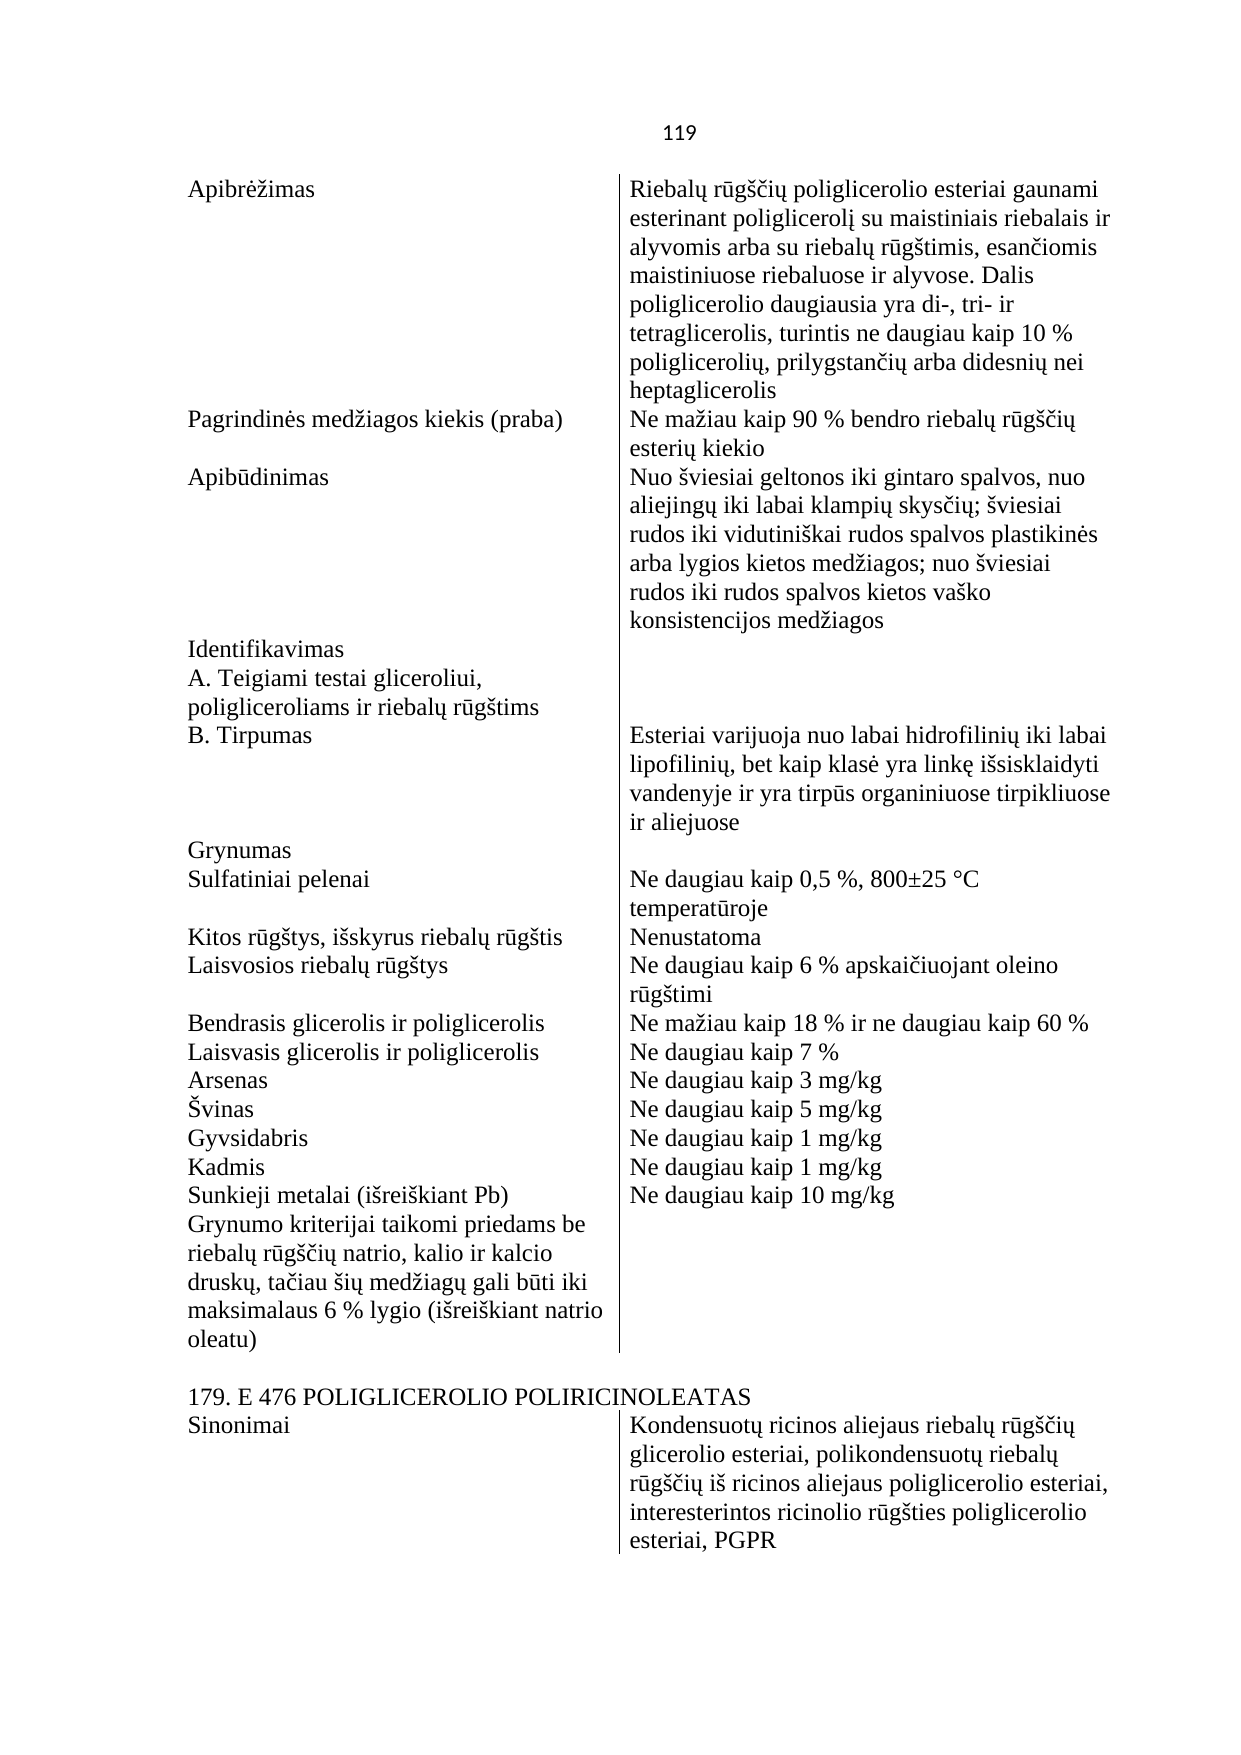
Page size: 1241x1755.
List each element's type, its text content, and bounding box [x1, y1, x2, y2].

table_cell Ne daugiau kaip 7 % [620, 1037, 1122, 1065]
table_cell B. Tirpumas [177, 720, 619, 835]
table_cell Riebalų rūgščių poliglicerolio esteriai gaunami esterinant poliglicerolį su maistiniais riebalais ir alyvomis arba su riebalų rūgštimis, esančiomis maistiniuose riebaluose ir alyvose. Dalis poliglicerolio daugiausia yra di-, tri- ir tetraglicerolis, turintis ne daugiau kaip 10 % poliglicerolių, prilygstančių arba didesnių nei heptaglicerolis [620, 174, 1122, 404]
table_cell Arsenas [177, 1065, 619, 1094]
table_cell Identifikavimas [177, 634, 619, 663]
table_cell Apibūdinimas [177, 462, 619, 634]
table_cell Nuo šviesiai geltonos iki gintaro spalvos, nuo aliejingų iki labai klampių skysčių; šviesiai rudos iki vidutiniškai rudos spalvos plastikinės arba lygios kietos medžiagos; nuo šviesiai rudos iki rudos spalvos kietos vaško konsistencijos medžiagos [620, 462, 1122, 634]
table_cell [620, 634, 1122, 663]
table_cell Ne daugiau kaip 10 mg/kg [620, 1180, 1122, 1209]
table_cell Pagrindinės medžiagos kiekis (praba) [177, 404, 619, 462]
table_cell Ne daugiau kaip 1 mg/kg [620, 1152, 1122, 1180]
table_cell Grynumas [177, 835, 619, 864]
table_cell Švinas [177, 1094, 619, 1123]
table_cell Sulfatiniai pelenai [177, 864, 619, 922]
table_cell [620, 1209, 1122, 1353]
table_cell Grynumo kriterijai taikomi priedams be riebalų rūgščių natrio, kalio ir kalcio druskų, tačiau šių medžiagų gali būti iki maksimalaus 6 % lygio (išreiškiant natrio oleatu) [177, 1209, 619, 1353]
table_cell Esteriai varijuoja nuo labai hidrofilinių iki labai lipofilinių, bet kaip klasė yra linkę išsisklaidyti vandenyje ir yra tirpūs organiniuose tirpikliuose ir aliejuose [620, 720, 1122, 835]
table_cell Ne mažiau kaip 18 % ir ne daugiau kaip 60 % [620, 1008, 1122, 1037]
table_header 179. E 476 POLIGLICEROLIO POLIRICINOLEATAS [177, 1382, 1122, 1410]
table_cell Sunkieji metalai (išreiškiant Pb) [177, 1180, 619, 1209]
table_cell Laisvasis glicerolis ir poliglicerolis [177, 1037, 619, 1065]
table_cell Nenustatoma [620, 922, 1122, 950]
table_cell Laisvosios riebalų rūgštys [177, 950, 619, 1008]
table_cell Ne daugiau kaip 0,5 %, 800±25 °C temperatūroje [620, 864, 1122, 922]
table_cell Ne daugiau kaip 6 % apskaičiuojant oleino rūgštimi [620, 950, 1122, 1008]
table_cell Ne daugiau kaip 1 mg/kg [620, 1123, 1122, 1152]
table_cell Ne mažiau kaip 90 % bendro riebalų rūgščių esterių kiekio [620, 404, 1122, 462]
table_cell Kitos rūgštys, išskyrus riebalų rūgštis [177, 922, 619, 950]
table_cell [620, 663, 1122, 720]
table_cell Gyvsidabris [177, 1123, 619, 1152]
table_cell Kadmis [177, 1152, 619, 1180]
table_cell Kondensuotų ricinos aliejaus riebalų rūgščių glicerolio esteriai, polikondensuotų riebalų rūgščių iš ricinos aliejaus poliglicerolio esteriai, interesterintos ricinolio rūgšties poliglicerolio esteriai, PGPR [620, 1410, 1122, 1554]
table_cell Sinonimai [177, 1410, 619, 1554]
table_cell Ne daugiau kaip 3 mg/kg [620, 1065, 1122, 1094]
table_cell Bendrasis glicerolis ir poliglicerolis [177, 1008, 619, 1037]
table_cell Ne daugiau kaip 5 mg/kg [620, 1094, 1122, 1123]
table_cell A. Teigiami testai gliceroliui, poligliceroliams ir riebalų rūgštims [177, 663, 619, 720]
table_cell Apibrėžimas [177, 174, 619, 404]
table_cell [620, 835, 1122, 864]
